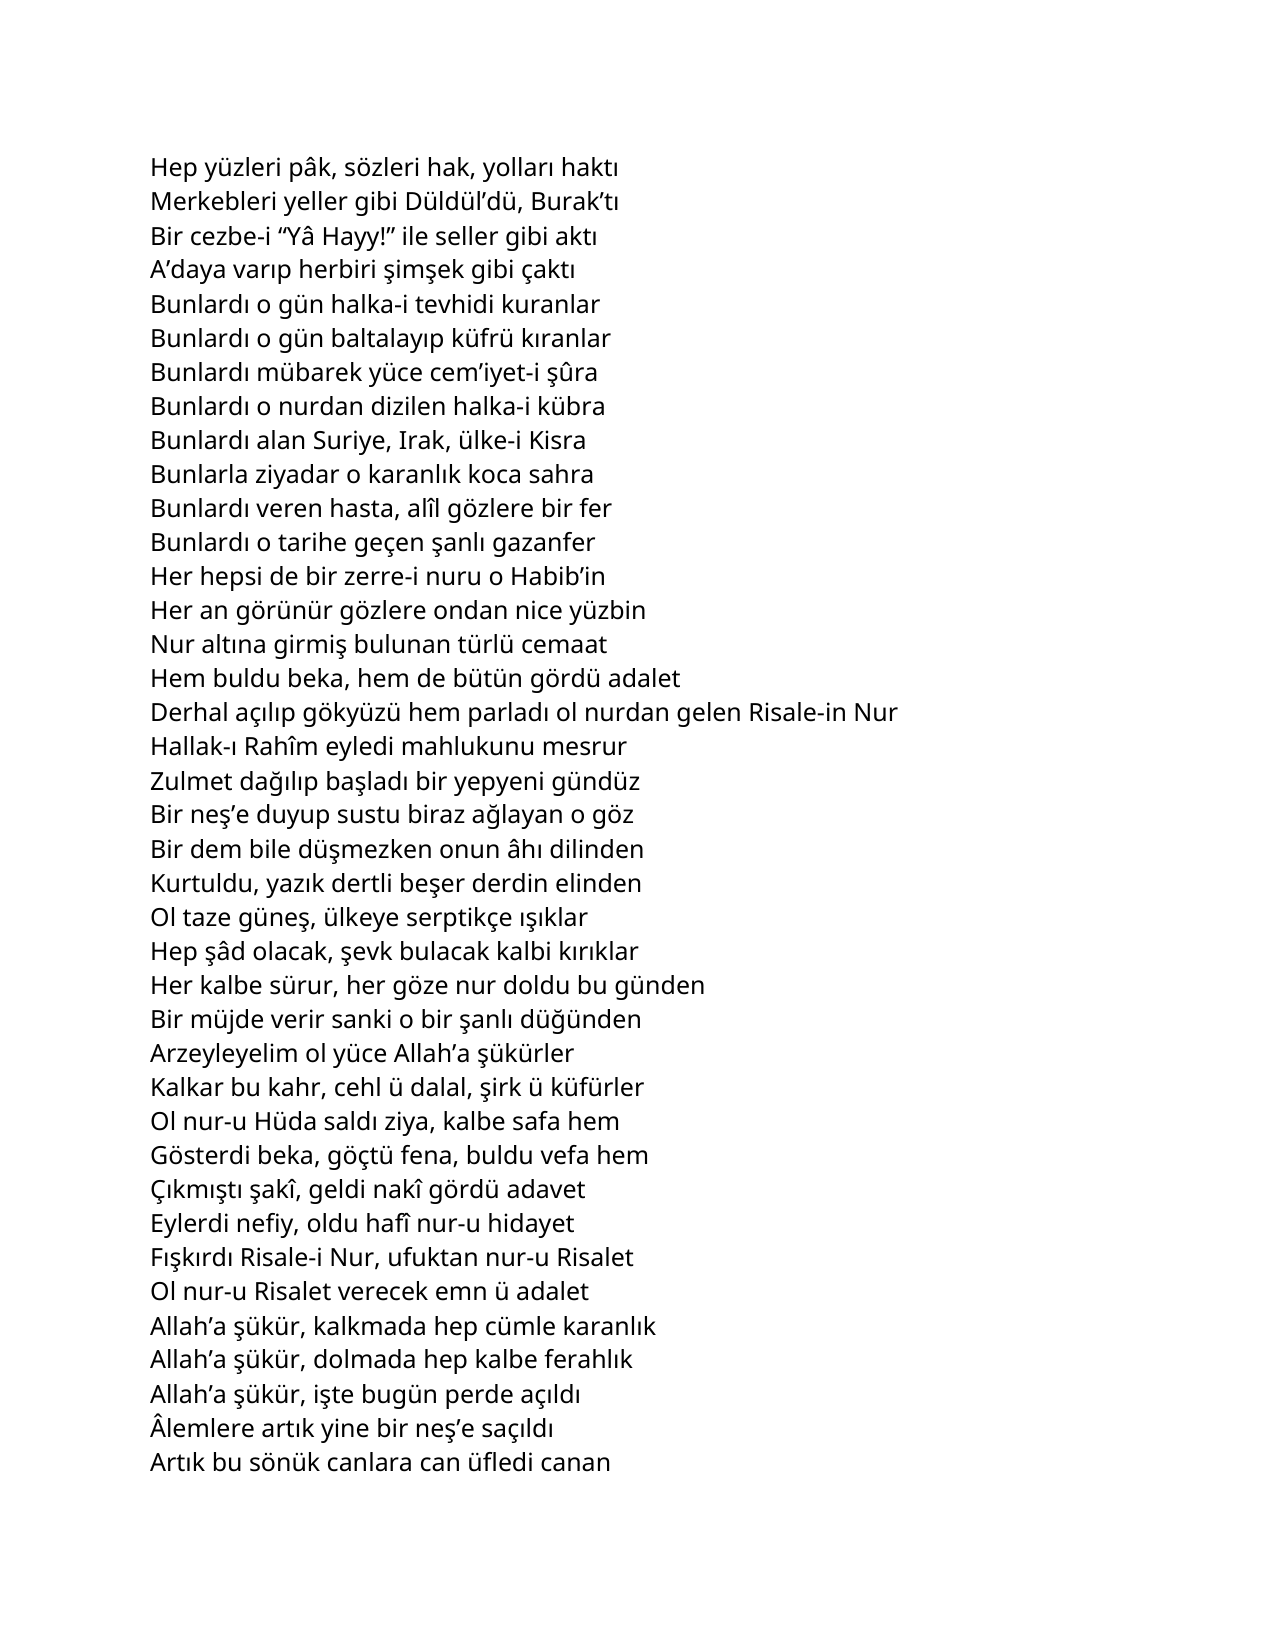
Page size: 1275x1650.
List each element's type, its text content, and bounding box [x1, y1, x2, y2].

text Nur altına girmiş bulunan türlü cemaat [150, 627, 1125, 661]
text Bunlardı alan Suriye, Irak, ülke-i Kisra [150, 422, 1125, 457]
text Fışkırdı Risale-i Nur, ufuktan nur-u Risalet [150, 1240, 1125, 1274]
text Çıkmıştı şakî, geldi nakî gördü adavet [150, 1172, 1125, 1206]
text Derhal açılıp gökyüzü hem parladı ol nurdan gelen Risale-in Nur [150, 695, 1125, 729]
text Bunlardı o gün halka-i tevhidi kuranlar [150, 286, 1125, 320]
text Bunlardı o tarihe geçen şanlı gazanfer [150, 525, 1125, 559]
text Âlemlere artık yine bir neş’e saçıldı [150, 1410, 1125, 1444]
text Hep yüzleri pâk, sözleri hak, yolları haktı [150, 150, 1125, 184]
text Bunlardı o nurdan dizilen halka-i kübra [150, 388, 1125, 422]
text Her an görünür gözlere ondan nice yüzbin [150, 593, 1125, 627]
text Eylerdi nefiy, oldu hafî nur-u hidayet [150, 1206, 1125, 1240]
text Zulmet dağılıp başladı bir yepyeni gündüz [150, 763, 1125, 797]
text Gösterdi beka, göçtü fena, buldu vefa hem [150, 1138, 1125, 1172]
text Hem buldu beka, hem de bütün gördü adalet [150, 661, 1125, 695]
text Kurtuldu, yazık dertli beşer derdin elinden [150, 865, 1125, 899]
text Hallak-ı Rahîm eyledi mahlukunu mesrur [150, 729, 1125, 763]
text Artık bu sönük canlara can üfledi canan [150, 1444, 1125, 1478]
text Her kalbe sürur, her göze nur doldu bu günden [150, 967, 1125, 1002]
text Bir dem bile düşmezken onun âhı dilinden [150, 831, 1125, 865]
text Ol taze güneş, ülkeye serptikçe ışıklar [150, 899, 1125, 933]
text Allah’a şükür, dolmada hep kalbe ferahlık [150, 1342, 1125, 1376]
text A’daya varıp herbiri şimşek gibi çaktı [150, 252, 1125, 286]
text Bir müjde verir sanki o bir şanlı düğünden [150, 1002, 1125, 1036]
text Bir cezbe-i “Yâ Hayy!” ile seller gibi aktı [150, 218, 1125, 252]
text Bir neş’e duyup sustu biraz ağlayan o göz [150, 797, 1125, 831]
text Kalkar bu kahr, cehl ü dalal, şirk ü küfürler [150, 1070, 1125, 1104]
text Allah’a şükür, işte bugün perde açıldı [150, 1376, 1125, 1410]
text Hep şâd olacak, şevk bulacak kalbi kırıklar [150, 933, 1125, 967]
text Bunlardı mübarek yüce cem’iyet-i şûra [150, 354, 1125, 388]
text Allah’a şükür, kalkmada hep cümle karanlık [150, 1308, 1125, 1342]
text Ol nur-u Risalet verecek emn ü adalet [150, 1274, 1125, 1308]
text Her hepsi de bir zerre-i nuru o Habib’in [150, 559, 1125, 593]
text Merkebleri yeller gibi Düldül’dü, Burak’tı [150, 184, 1125, 218]
text Bunlardı veren hasta, alîl gözlere bir fer [150, 491, 1125, 525]
text Bunlardı o gün baltalayıp küfrü kıranlar [150, 320, 1125, 354]
text Arzeyleyelim ol yüce Allah’a şükürler [150, 1036, 1125, 1070]
text Ol nur-u Hüda saldı ziya, kalbe safa hem [150, 1104, 1125, 1138]
text Bunlarla ziyadar o karanlık koca sahra [150, 457, 1125, 491]
